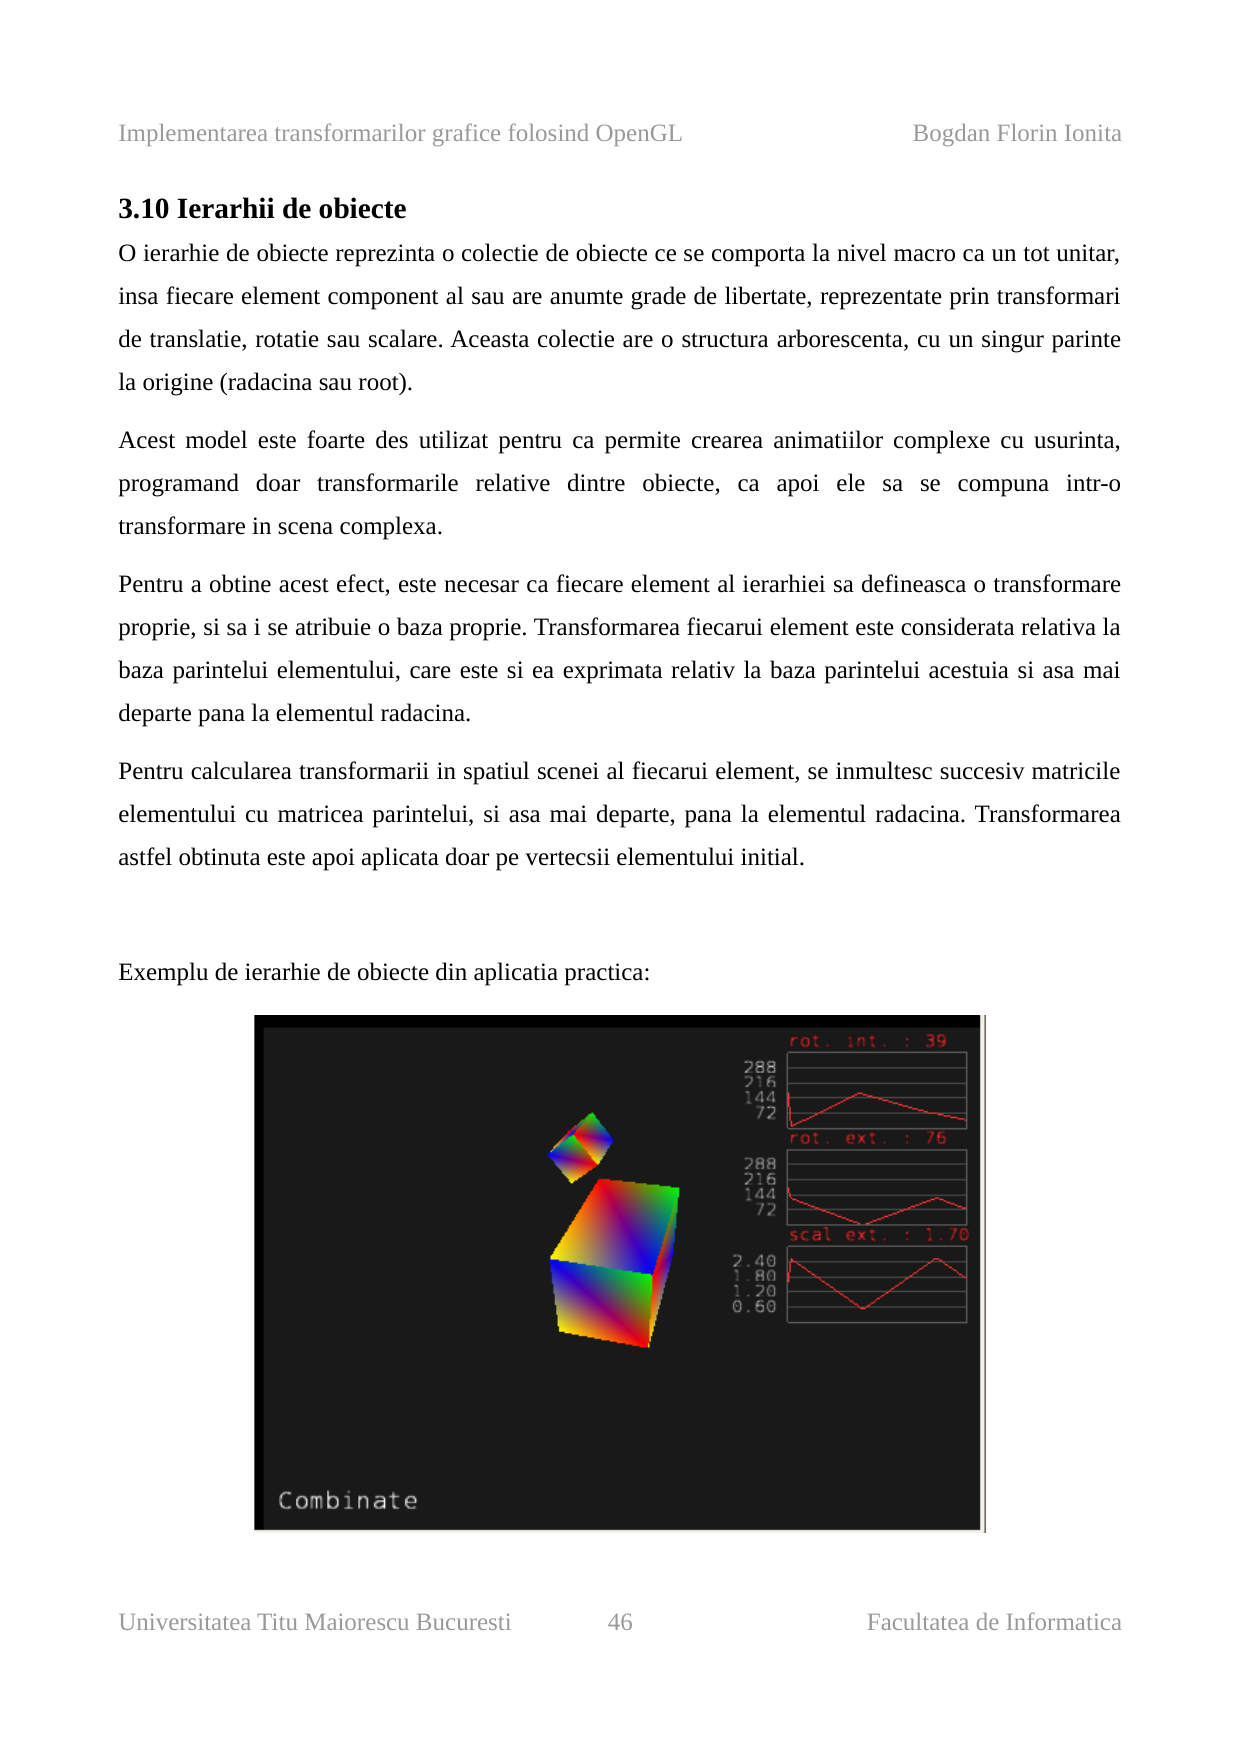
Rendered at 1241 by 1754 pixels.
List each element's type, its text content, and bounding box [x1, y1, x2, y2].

text Acest model este foarte des utilizat pentru ca permite crearea animatiilor complexe cu usurinta, programand doar transformarile relative dintre obiecte, ca apoi ele sa se compuna intr-o transformare in scena complexa. [118, 425, 1122, 540]
subtitle 3.10 Ierarhii de obiecte [118, 191, 1122, 225]
text Exemplu de ierarhie de obiecte din aplicatia practica: [118, 957, 1122, 986]
text Pentru calcularea transformarii in spatiul scenei al fiecarui element, se inmultesc succesiv matricile elementului cu matricea parintelui, si asa mai departe, pana la elementul radacina. Transformarea astfel obtinuta este apoi aplicata doar pe vertecsii elementului initial. [118, 756, 1122, 871]
text Pentru a obtine acest efect, este necesar ca fiecare element al ierarhiei sa defineasca o transformare proprie, si sa i se atribuie o baza proprie. Transformarea fiecarui element este considerata relativa la baza parintelui elementului, care este si ea exprimata relativ la baza parintelui acestuia si asa mai departe pana la elementul radacina. [118, 569, 1122, 727]
picture [254, 1015, 986, 1533]
text O ierarhie de obiecte reprezinta o colectie de obiecte ce se comporta la nivel macro ca un tot unitar, insa fiecare element component al sau are anumte grade de libertate, reprezentate prin transformari de translatie, rotatie sau scalare. Aceasta colectie are o structura arborescenta, cu un singur parinte la origine (radacina sau root). [118, 238, 1122, 396]
